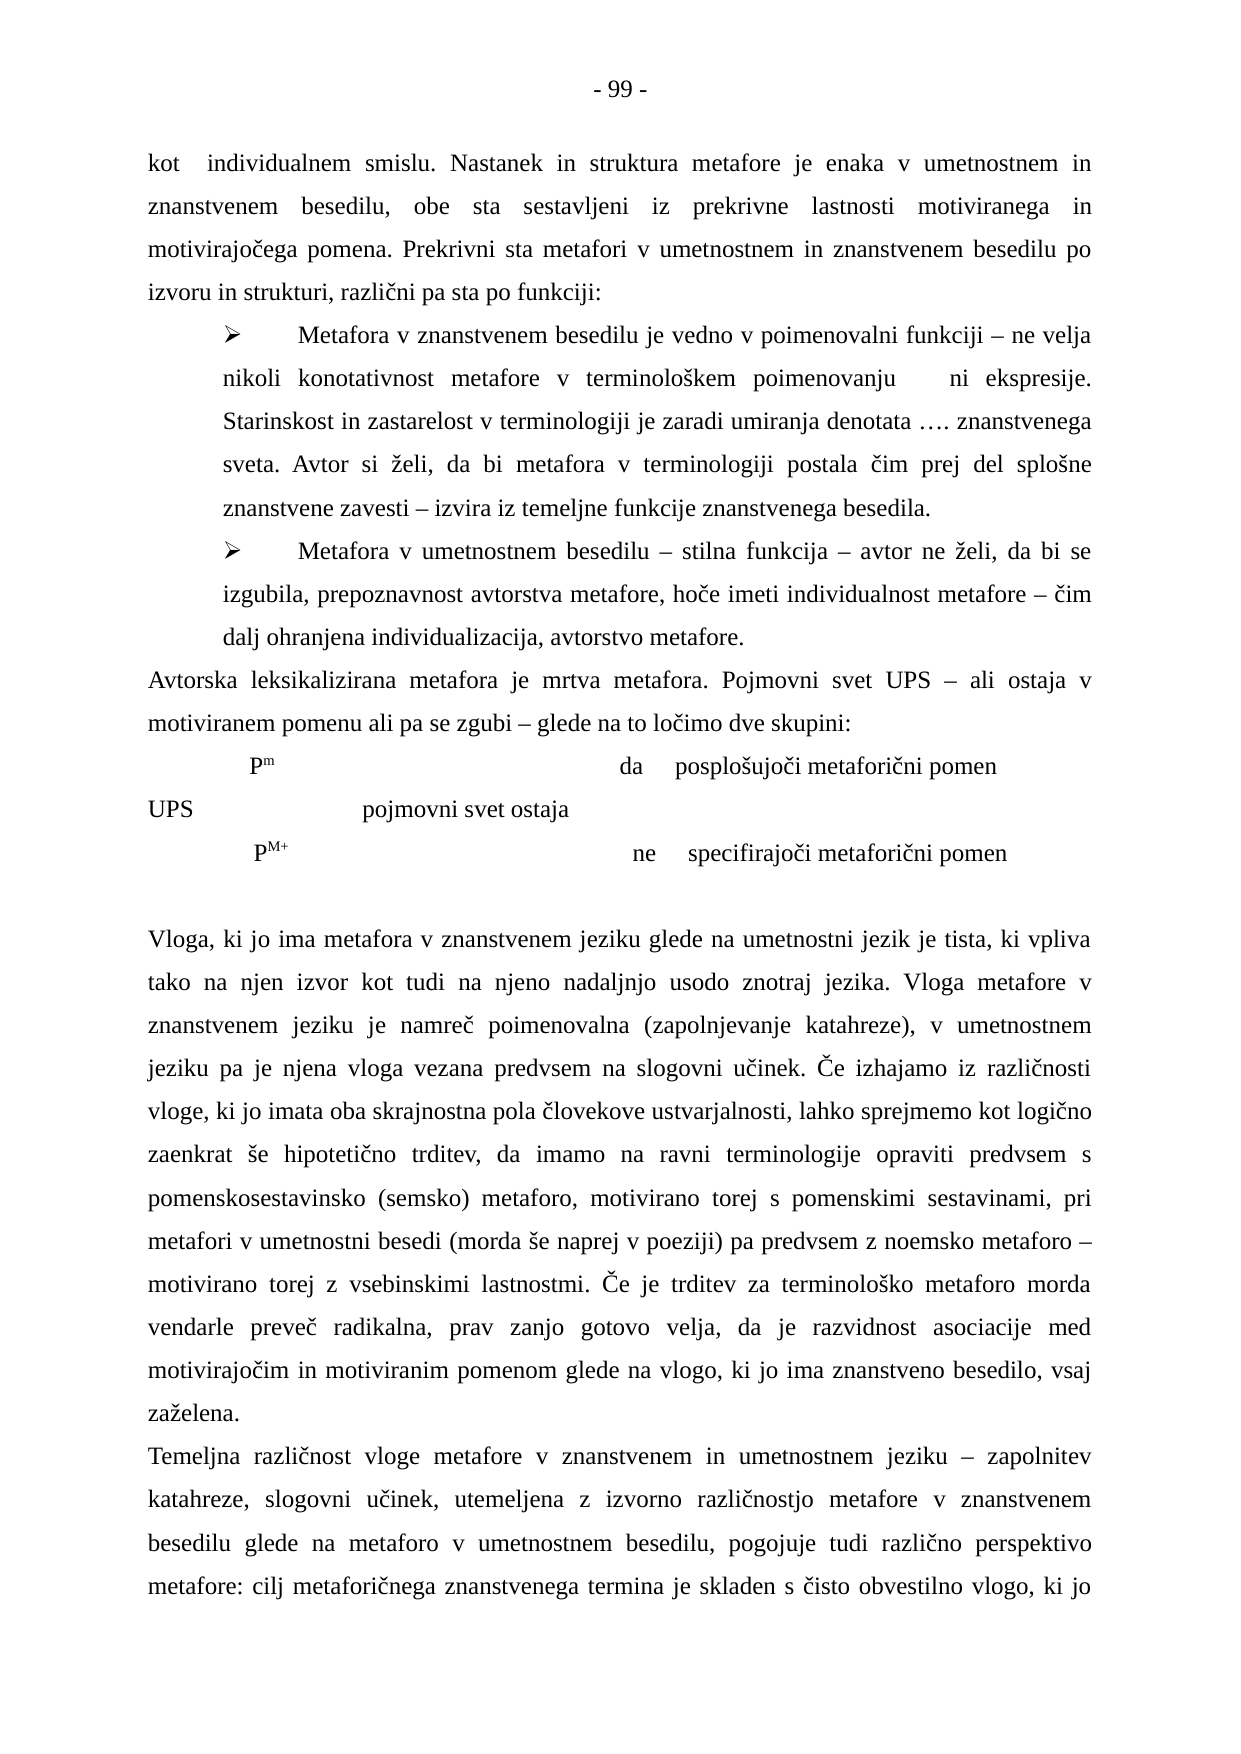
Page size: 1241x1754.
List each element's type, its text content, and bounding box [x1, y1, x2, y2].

text Vloga, ki jo ima metafora v znanstvenem jeziku glede na umetnostni jezik je tista, ki vpliva tako na njen izvor kot tudi na njeno nadaljnjo usodo znotraj jezika. Vloga metafore v znanstvenem jeziku je namreč poimenovalna (zapolnjevanje katahreze), v umetnostnem jeziku pa je njena vloga vezana predvsem na slogovni učinek. Če izhajamo iz različnosti vloge, ki jo imata oba skrajnostna pola človekove ustvarjalnosti, lahko sprejmemo kot logično zaenkrat še hipotetično trditev, da imamo na ravni terminologije opraviti predvsem s pomenskosestavinsko (semsko) metaforo, motivirano torej s pomenskimi sestavinami, pri metafori v umetnostni besedi (morda še naprej v poeziji) pa predvsem z noemsko metaforo – motivirano torej z vsebinskimi lastnostmi. Če je trditev za terminološko metaforo morda vendarle preveč radikalna, prav zanjo gotovo velja, da je razvidnost asociacije med motivirajočim in motiviranim pomenom glede na vlogo, ki jo ima znanstveno besedilo, vsaj zaželena. [148, 924, 1093, 1427]
text kot individualnem smislu. Nastanek in struktura metafore je enaka v umetnostnem in znanstvenem besedilu, obe sta sestavljeni iz prekrivne lastnosti motiviranega in motivirajočega pomena. Prekrivni sta metafori v umetnostnem in znanstvenem besedilu po izvoru in strukturi, različni pa sta po funkciji: [148, 148, 1093, 306]
text Avtorska leksikalizirana metafora je mrtva metafora. Pojmovni svet UPS – ali ostaja v motiviranem pomenu ali pa se zgubi – glede na to ločimo dve skupini: [148, 665, 1093, 737]
text UPS pojmovni svet ostaja [148, 794, 1093, 823]
text Pm da  posplošujoči metaforični pomen [148, 751, 1093, 780]
list Metafora v umetnostnem besedilu – stilna funkcija – avtor ne želi, da bi se izgubila, prepoznavnost avtorstva metafore, hoče imeti individualnost metafore – čim dalj ohranjena individualizacija, avtorstvo metafore. [223, 536, 1093, 651]
list Metafora v znanstvenem besedilu je vedno v poimenovalni funkciji – ne velja nikoli konotativnost metafore v terminološkem poimenovanju  ni ekspresije. Starinskost in zastarelost v terminologiji je zaradi umiranja denotata …. znanstvenega sveta. Avtor si želi, da bi metafora v terminologiji postala čim prej del splošne znanstvene zavesti – izvira iz temeljne funkcije znanstvenega besedila. [223, 320, 1093, 521]
text Temeljna različnost vloge metafore v znanstvenem in umetnostnem jeziku – zapolnitev katahreze, slogovni učinek, utemeljena z izvorno različnostjo metafore v znanstvenem besedilu glede na metaforo v umetnostnem besedilu, pogojuje tudi različno perspektivo metafore: cilj metaforičnega znanstvenega termina je skladen s čisto obvestilno vlogo, ki jo [148, 1441, 1093, 1599]
text PM+ ne  specifirajoči metaforični pomen [148, 838, 1093, 866]
